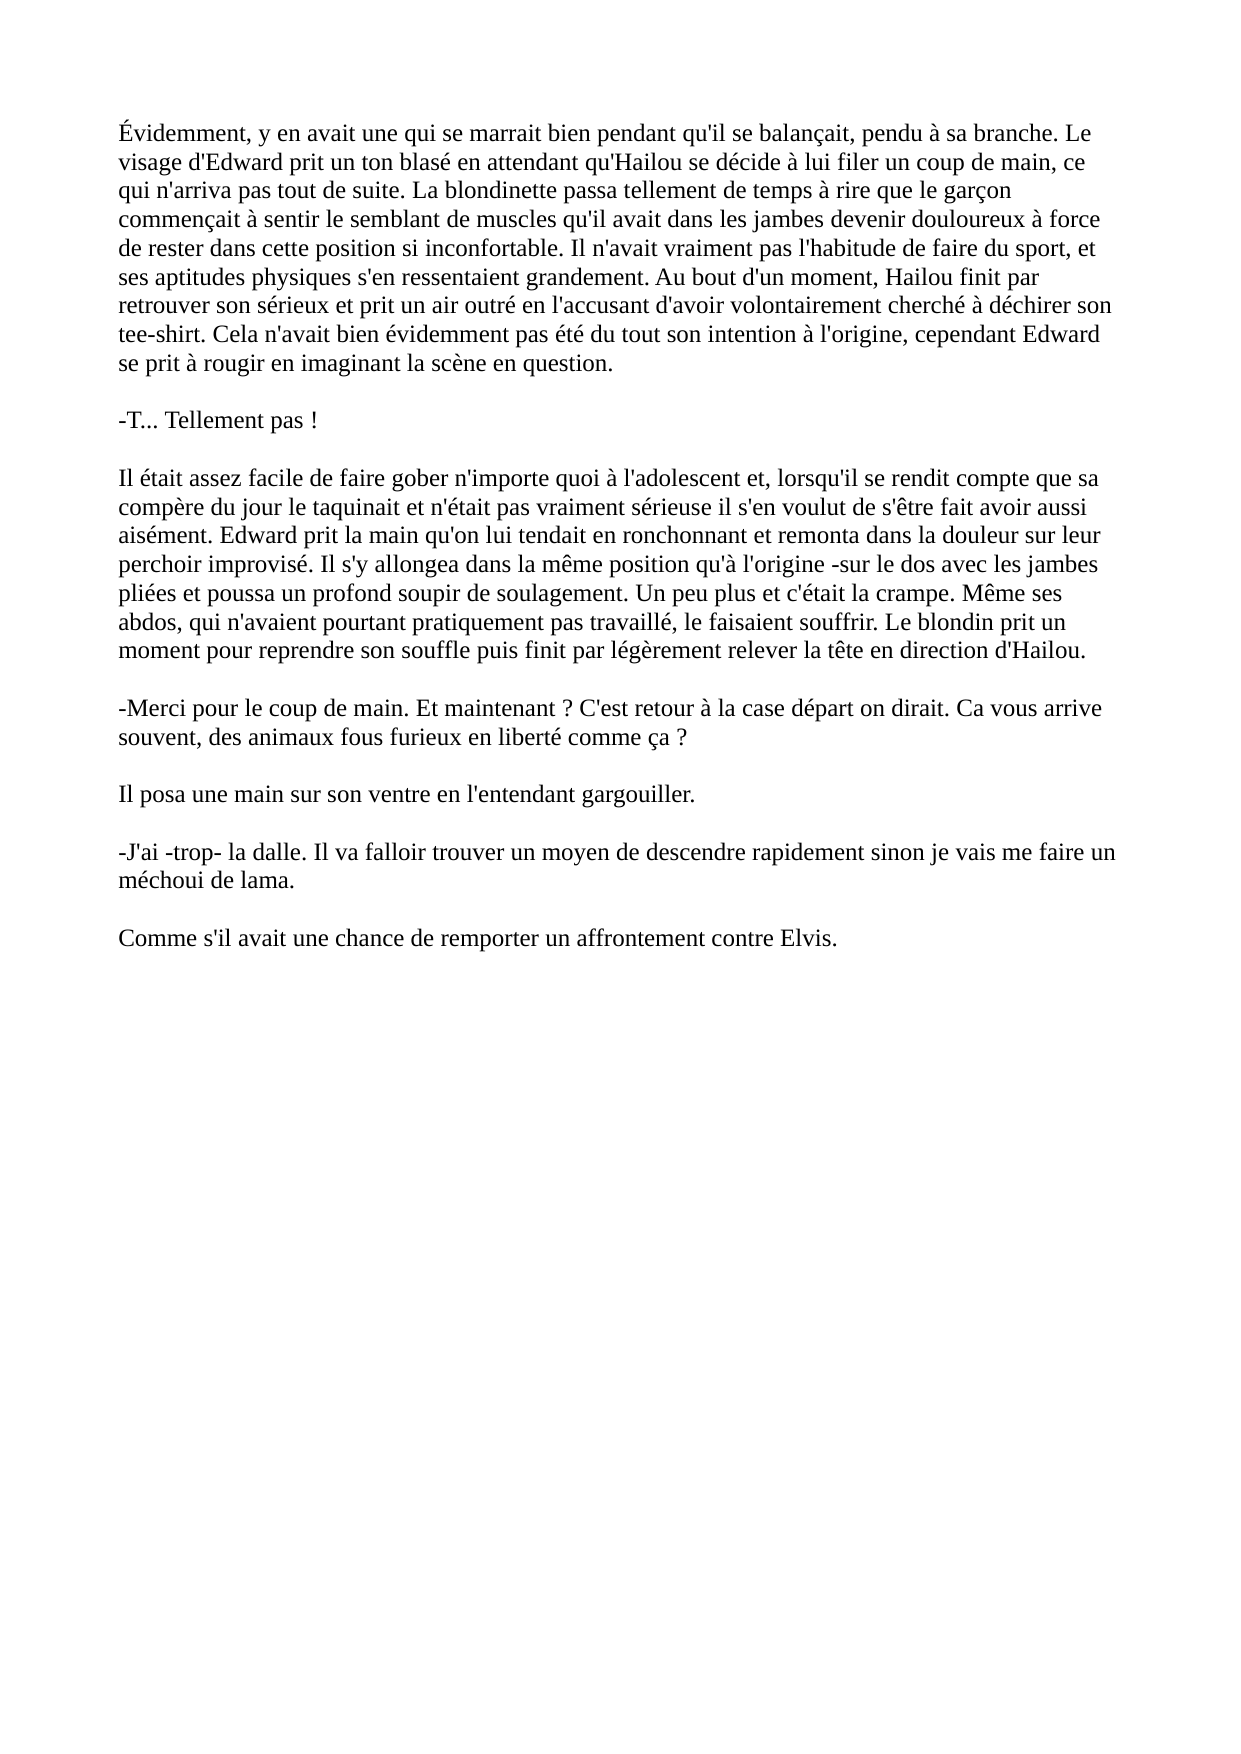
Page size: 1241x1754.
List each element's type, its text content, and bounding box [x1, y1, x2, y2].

text Il était assez facile de faire gober n'importe quoi à l'adolescent et, lorsqu'il se rendit compte que sa compère du jour le taquinait et n'était pas vraiment sérieuse il s'en voulut de s'être fait avoir aussi aisément. Edward prit la main qu'on lui tendait en ronchonnant et remonta dans la douleur sur leur perchoir improvisé. Il s'y allongea dans la même position qu'à l'origine -sur le dos avec les jambes pliées et poussa un profond soupir de soulagement. Un peu plus et c'était la crampe. Même ses abdos, qui n'avaient pourtant pratiquement pas travaillé, le faisaient souffrir. Le blondin prit un moment pour reprendre son souffle puis finit par légèrement relever la tête en direction d'Hailou. [118, 463, 1122, 664]
text -J'ai -trop- la dalle. Il va falloir trouver un moyen de descendre rapidement sinon je vais me faire un méchoui de lama. [118, 837, 1122, 894]
text -T... Tellement pas ! [118, 406, 1122, 434]
text Évidemment, y en avait une qui se marrait bien pendant qu'il se balançait, pendu à sa branche. Le visage d'Edward prit un ton blasé en attendant qu'Hailou se décide à lui filer un coup de main, ce qui n'arriva pas tout de suite. La blondinette passa tellement de temps à rire que le garçon commençait à sentir le semblant de muscles qu'il avait dans les jambes devenir douloureux à force de rester dans cette position si inconfortable. Il n'avait vraiment pas l'habitude de faire du sport, et ses aptitudes physiques s'en ressentaient grandement. Au bout d'un moment, Hailou finit par retrouver son sérieux et prit un air outré en l'accusant d'avoir volontairement cherché à déchirer son tee-shirt. Cela n'avait bien évidemment pas été du tout son intention à l'origine, cependant Edward se prit à rougir en imaginant la scène en question. [118, 118, 1122, 377]
text Il posa une main sur son ventre en l'entendant gargouiller. [118, 779, 1122, 808]
text -Merci pour le coup de main. Et maintenant ? C'est retour à la case départ on dirait. Ca vous arrive souvent, des animaux fous furieux en liberté comme ça ? [118, 693, 1122, 751]
text Comme s'il avait une chance de remporter un affrontement contre Elvis. [118, 923, 1122, 952]
